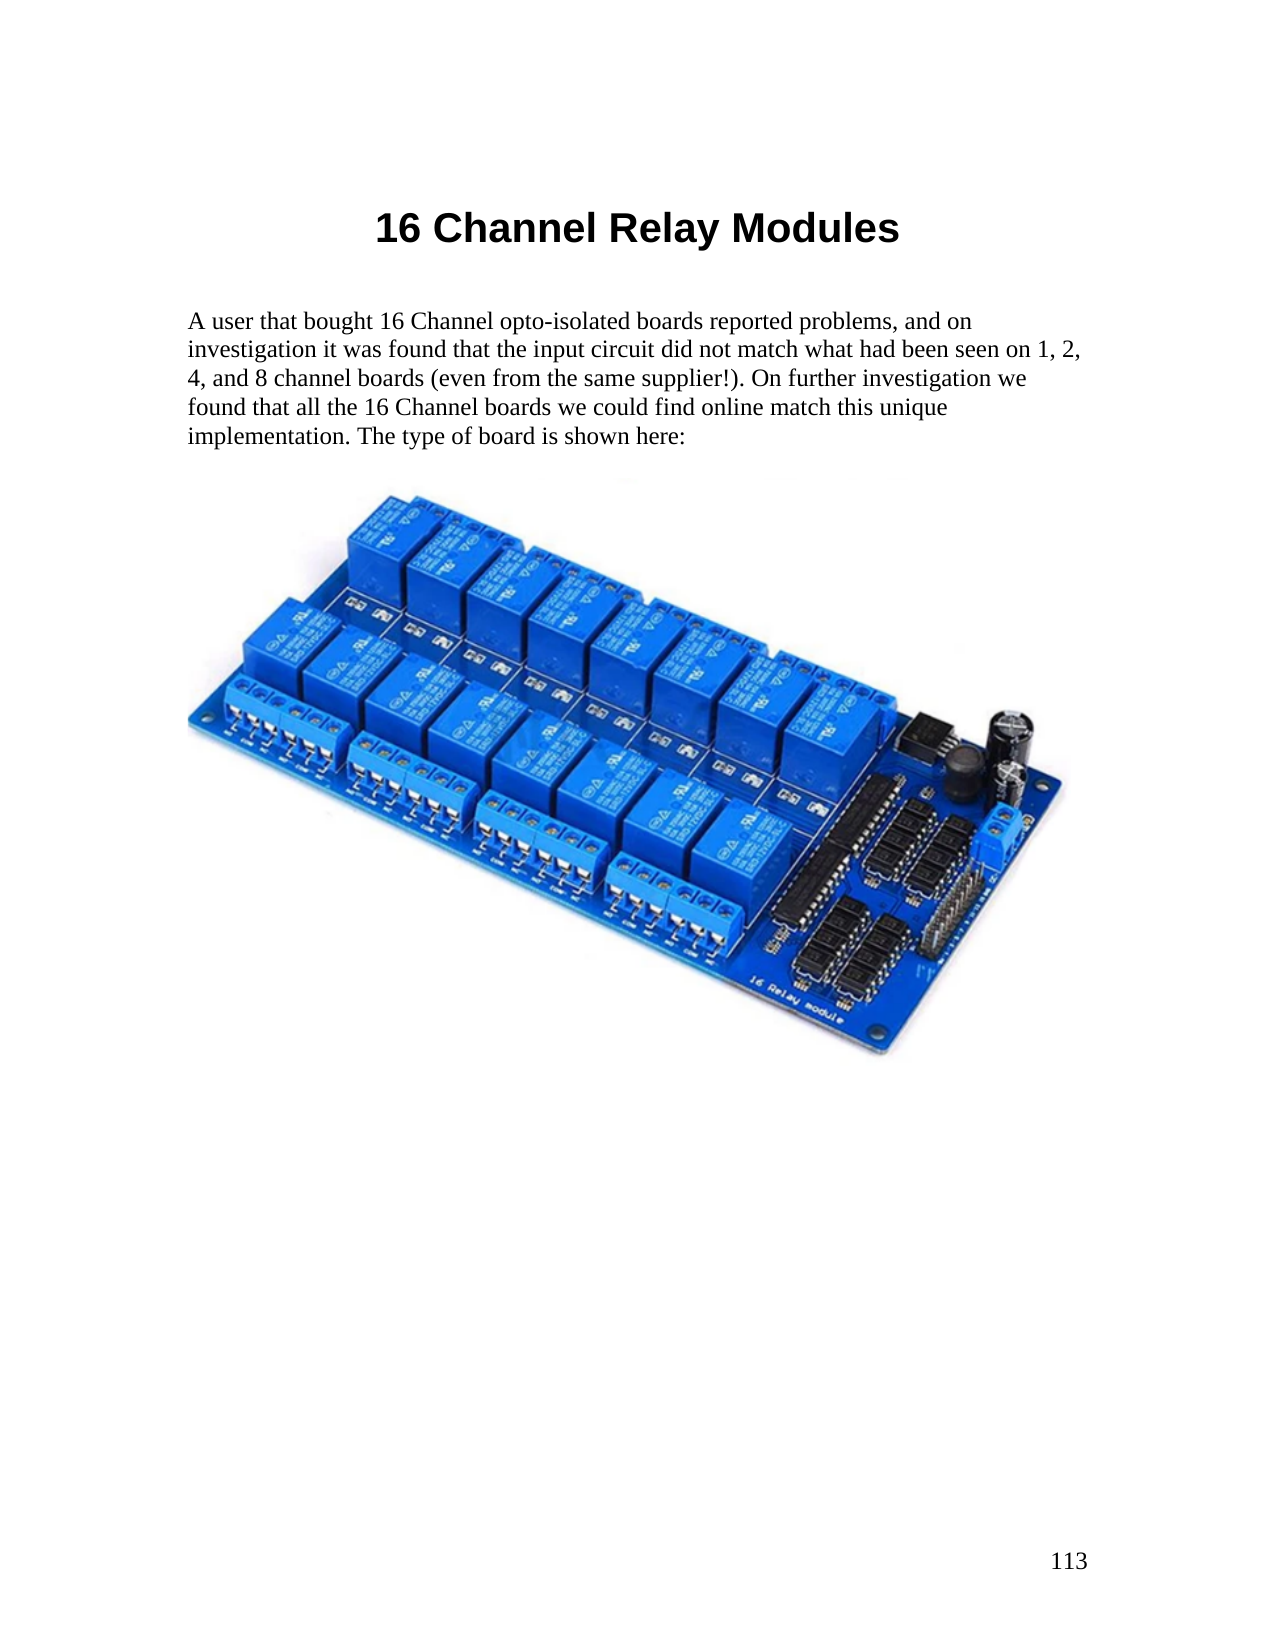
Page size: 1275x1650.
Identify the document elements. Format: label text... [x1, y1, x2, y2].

subtitle 16 Channel Relay Modules [187, 204, 1087, 252]
text A user that bought 16 Channel opto-isolated boards reported problems, and on investigation it was found that the input circuit did not match what had been seen on 1, 2, 4, and 8 channel boards (even from the same supplier!). On further investigation we found that all the 16 Channel boards we could find online match this unique implementation. The type of board is shown here: [187, 306, 1087, 449]
picture [187, 478, 1076, 1066]
